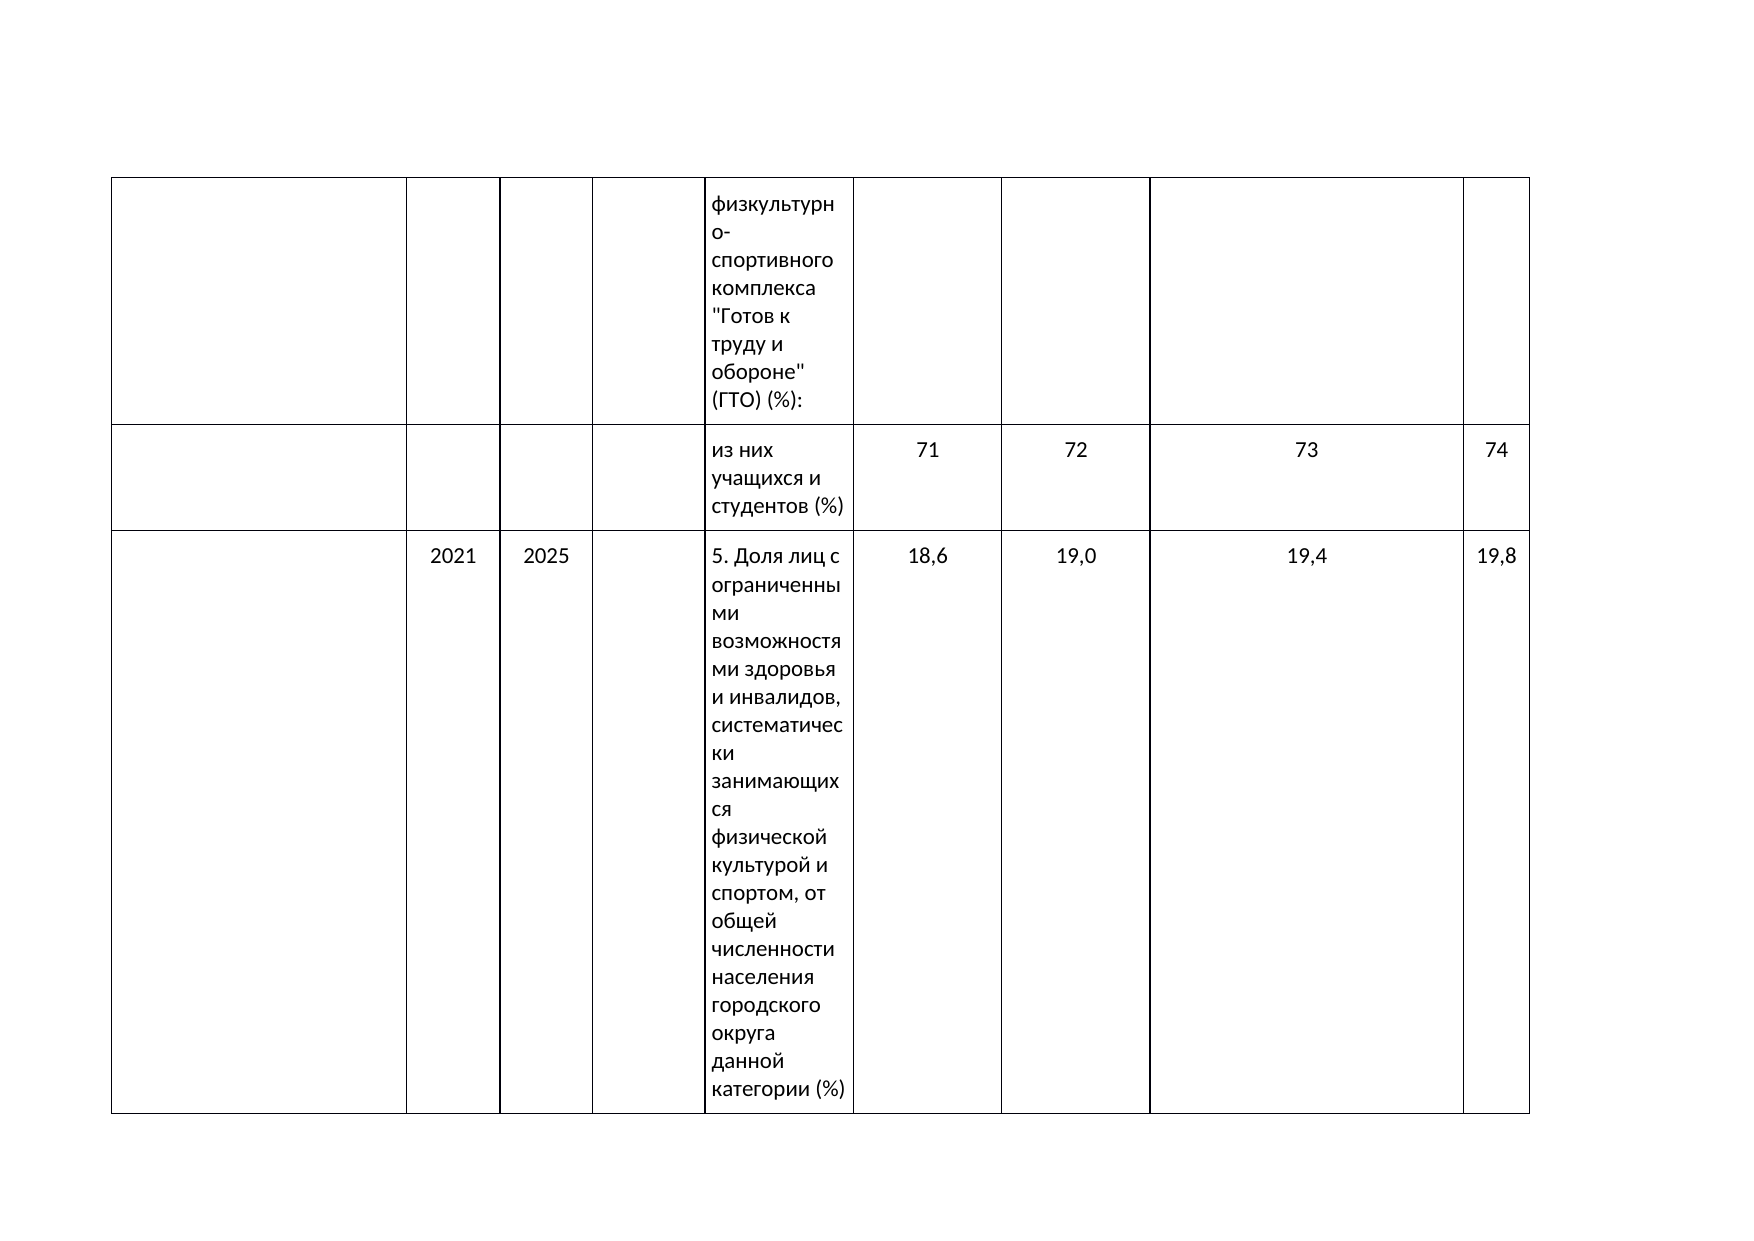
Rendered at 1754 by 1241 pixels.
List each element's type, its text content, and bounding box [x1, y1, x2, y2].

table_cell [593, 425, 704, 530]
table_cell [112, 531, 406, 1113]
table_cell 19,8 [1464, 531, 1529, 1113]
table_cell 19,0 [1002, 531, 1149, 1113]
table_cell [1464, 178, 1529, 424]
table_cell 74 [1464, 425, 1529, 530]
table_cell [112, 178, 406, 424]
table_cell 5. Доля лиц с ограниченными возможностями здоровья и инвалидов, систематически занимающихся физической культурой и спортом, от общей численности населения городского округа данной категории (%) [706, 531, 853, 1113]
table_cell из них учащихся и студентов (%) [706, 425, 853, 530]
table_cell [407, 178, 499, 424]
table_cell 2025 [501, 531, 592, 1113]
table_cell [593, 178, 704, 424]
table_cell 73 [1151, 425, 1463, 530]
table_cell [854, 178, 1001, 424]
table_cell 2021 [407, 531, 499, 1113]
table_cell [407, 425, 499, 530]
table_cell [501, 178, 592, 424]
table_cell [112, 425, 406, 530]
table_cell [1002, 178, 1149, 424]
table_cell [593, 531, 704, 1113]
table_cell 72 [1002, 425, 1149, 530]
table_cell 71 [854, 425, 1001, 530]
table_cell 19,4 [1151, 531, 1463, 1113]
table_cell физкультурно-спортивного комплекса "Готов к труду и обороне" (ГТО) (%): [706, 178, 853, 424]
table_cell [501, 425, 592, 530]
table_cell [1151, 178, 1463, 424]
table_cell 18,6 [854, 531, 1001, 1113]
